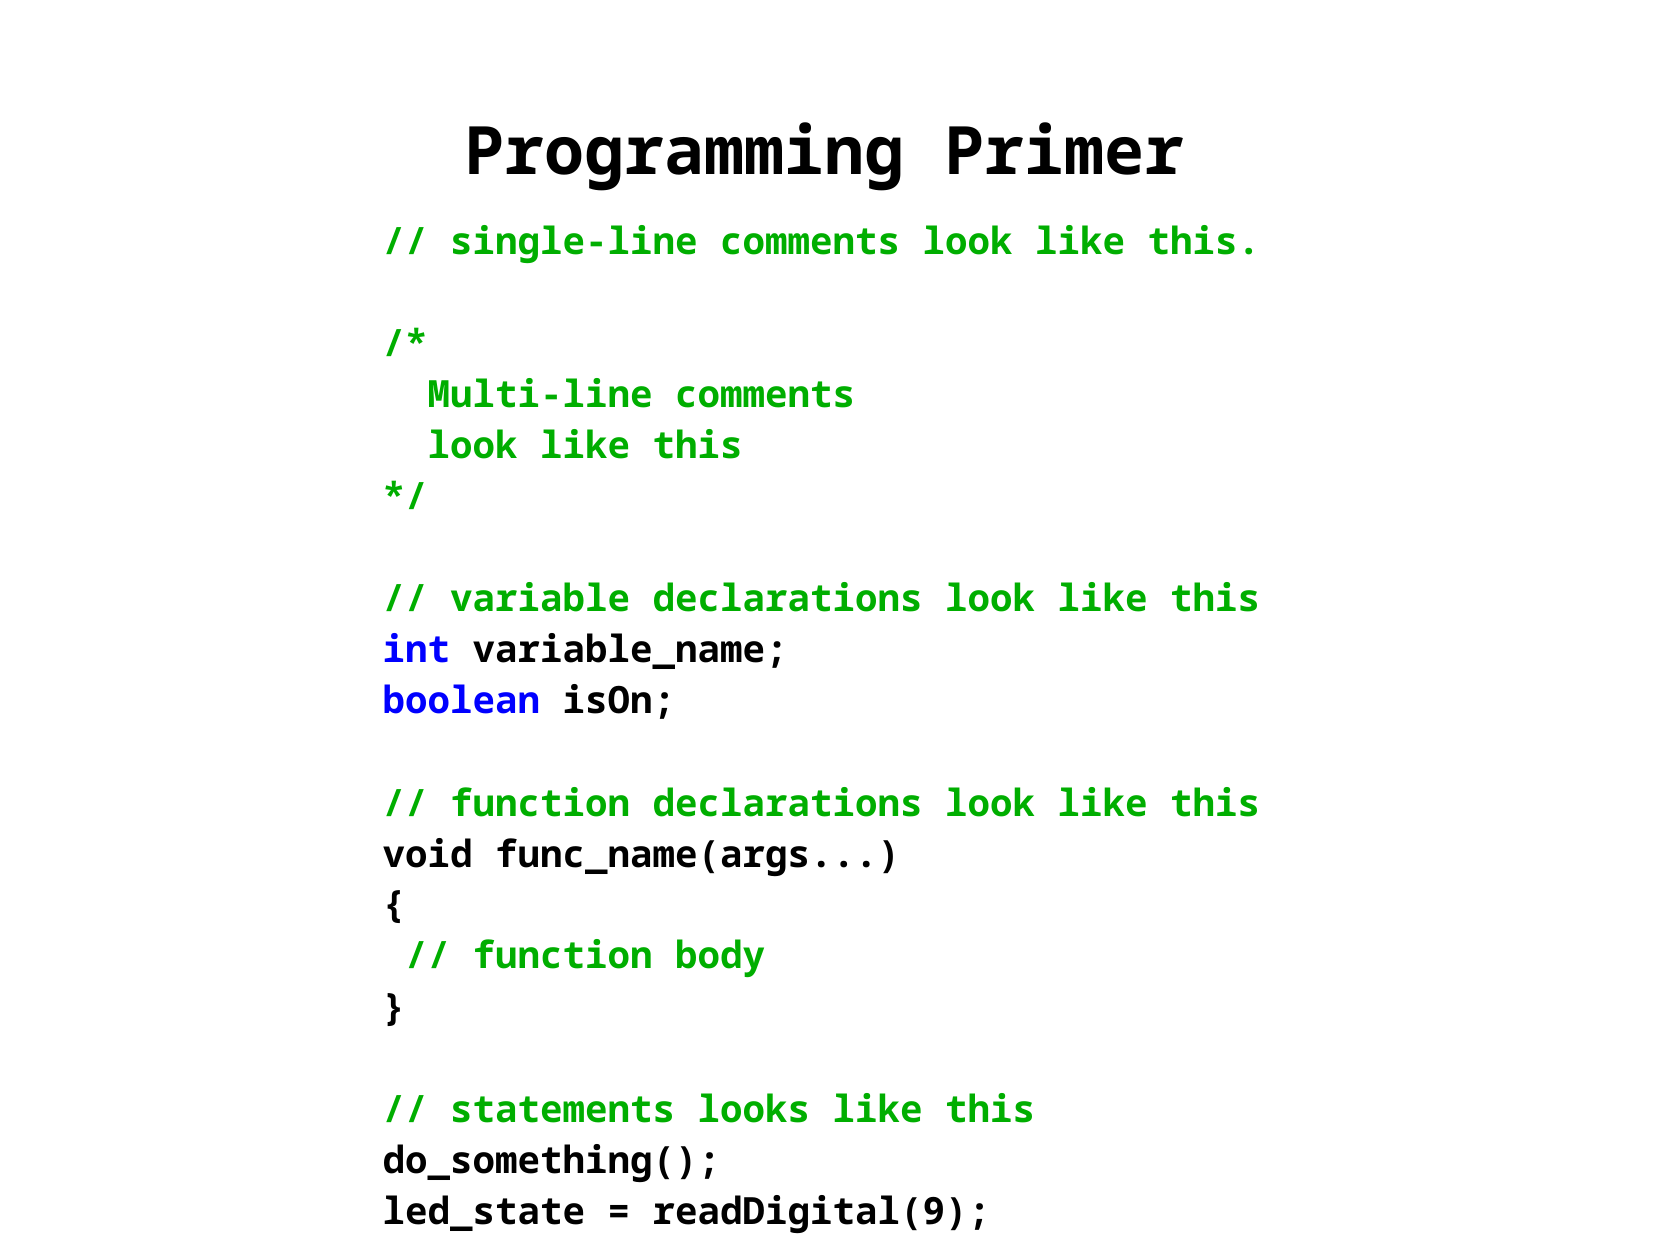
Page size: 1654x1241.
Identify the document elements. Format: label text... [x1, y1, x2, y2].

text_box Programming Primer [447, 94, 1207, 193]
text_box // single-line comments look like this. /* Multi-line comments look like this */ // variable declarations look like this int variable_name; boolean isOn; // function declarations look like this void func_name(args...) { // function body } // statements looks like this do_something(); led_state = readDigital(9); [365, 205, 1278, 1165]
